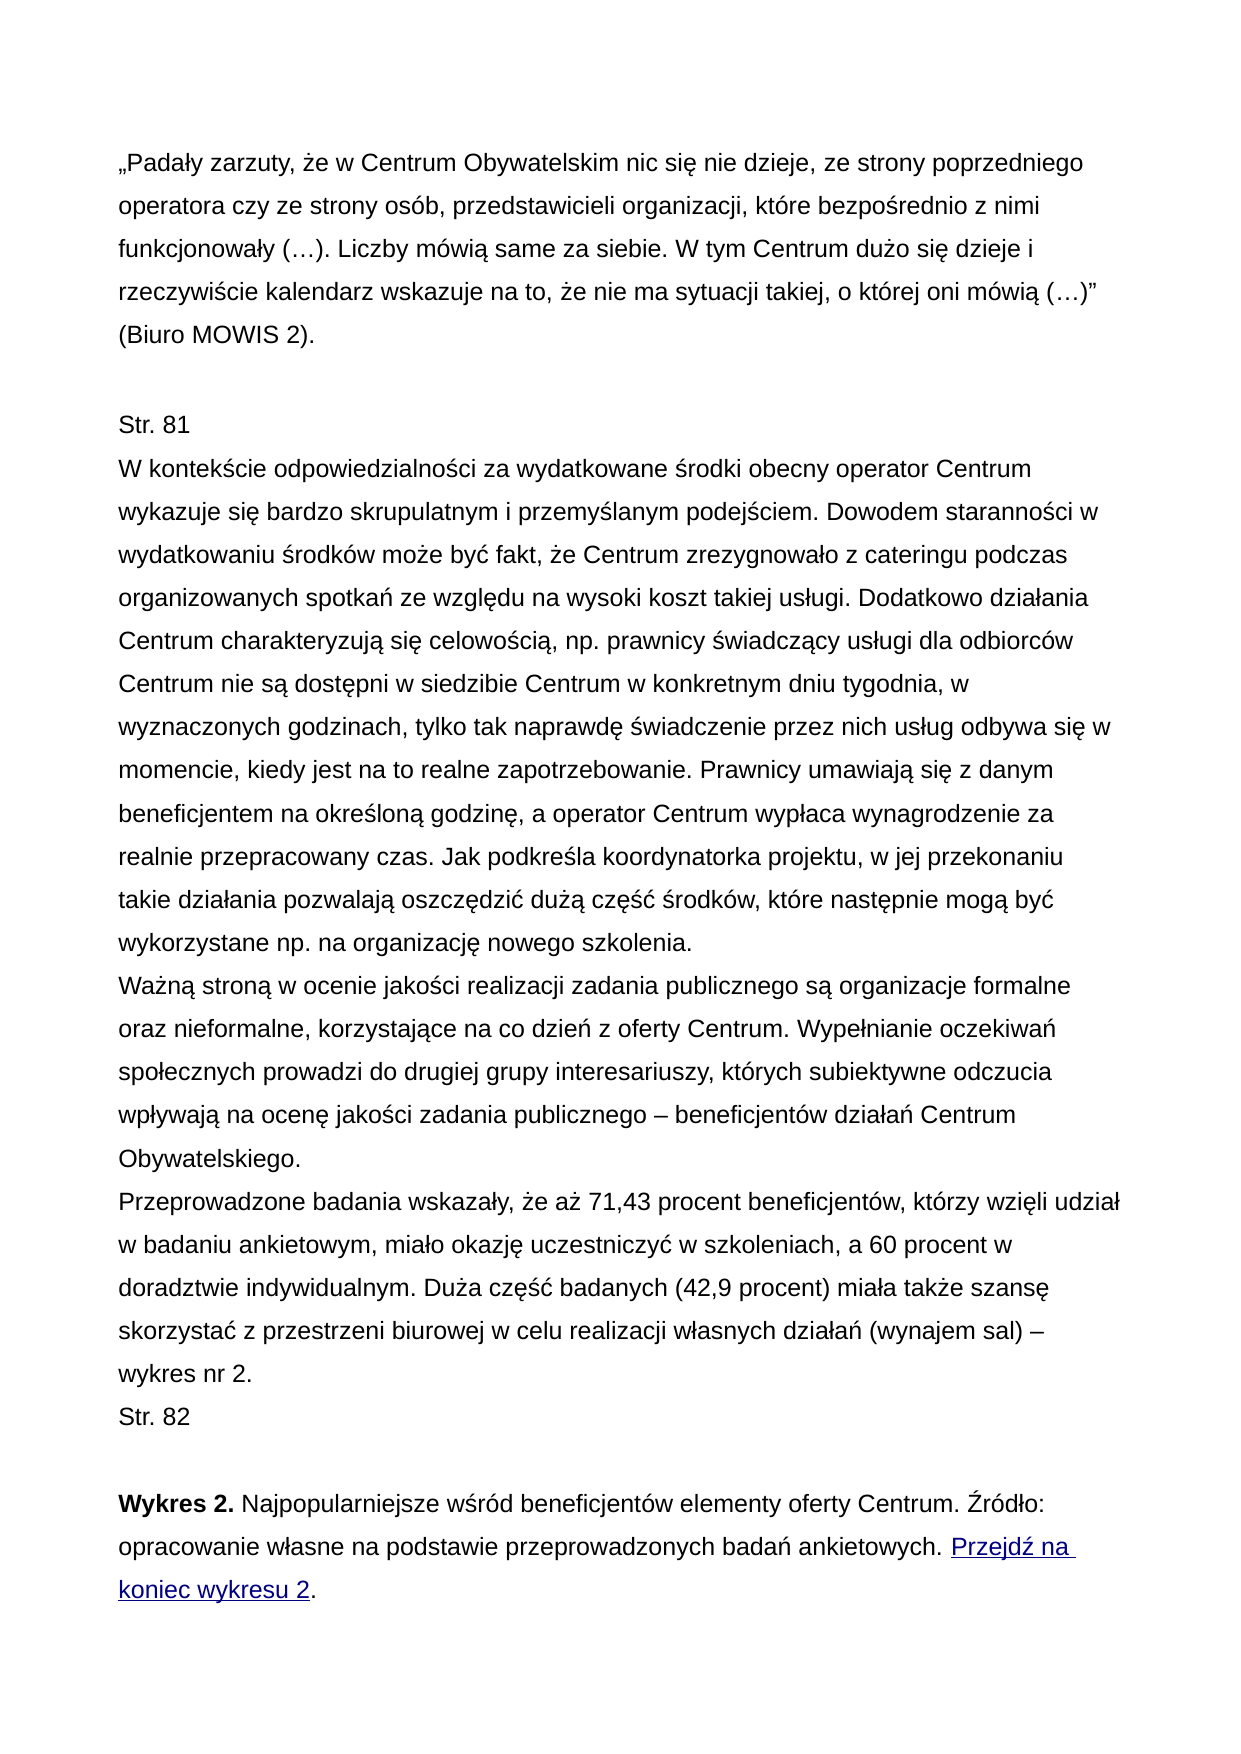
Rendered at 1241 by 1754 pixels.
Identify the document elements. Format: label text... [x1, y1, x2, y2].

text Wykres 2. Najpopularniejsze wśród beneficjentów elementy oferty Centrum. Źródło: opracowanie własne na podstawie przeprowadzonych badań ankietowych. Przejdź na koniec wykresu 2. [118, 1489, 1122, 1604]
text Przeprowadzone badania wskazały, że aż 71,43 procent beneficjentów, którzy wzięli udział w badaniu ankietowym, miało okazję uczestniczyć w szkoleniach, a 60 procent w doradztwie indywidualnym. Duża część badanych (42,9 procent) miała także szansę skorzystać z przestrzeni biurowej w celu realizacji własnych działań (wynajem sal) – wykres nr 2. [118, 1187, 1122, 1388]
text Ważną stroną w ocenie jakości realizacji zadania publicznego są organizacje formalne oraz nieformalne, korzystające na co dzień z oferty Centrum. Wypełnianie oczekiwań społecznych prowadzi do drugiej grupy interesariuszy, których subiektywne odczucia wpływają na ocenę jakości zadania publicznego – beneficjentów działań Centrum Obywatelskiego. [118, 971, 1122, 1172]
text Str. 82 [118, 1402, 1122, 1431]
text „Padały zarzuty, że w Centrum Obywatelskim nic się nie dzieje, ze strony poprzedniego operatora czy ze strony osób, przedstawicieli organizacji, które bezpośrednio z nimi funkcjonowały (…). Liczby mówią same za siebie. W tym Centrum dużo się dzieje i rzeczywiście kalendarz wskazuje na to, że nie ma sytuacji takiej, o której oni mówią (…)” (Biuro MOWIS 2). [118, 148, 1122, 349]
text Str. 81 [118, 411, 1122, 439]
text W kontekście odpowiedzialności za wydatkowane środki obecny operator Centrum wykazuje się bardzo skrupulatnym i przemyślanym podejściem. Dowodem staranności w wydatkowaniu środków może być fakt, że Centrum zrezygnowało z cateringu podczas organizowanych spotkań ze względu na wysoki koszt takiej usługi. Dodatkowo działania Centrum charakteryzują się celowością, np. prawnicy świadczący usługi dla odbiorców Centrum nie są dostępni w siedzibie Centrum w konkretnym dniu tygodnia, w wyznaczonych godzinach, tylko tak naprawdę świadczenie przez nich usług odbywa się w momencie, kiedy jest na to realne zapotrzebowanie. Prawnicy umawiają się z danym beneficjentem na określoną godzinę, a operator Centrum wypłaca wynagrodzenie za realnie przepracowany czas. Jak podkreśla koordynatorka projektu, w jej przekonaniu takie działania pozwalają oszczędzić dużą część środków, które następnie mogą być wykorzystane np. na organizację nowego szkolenia. [118, 454, 1122, 957]
